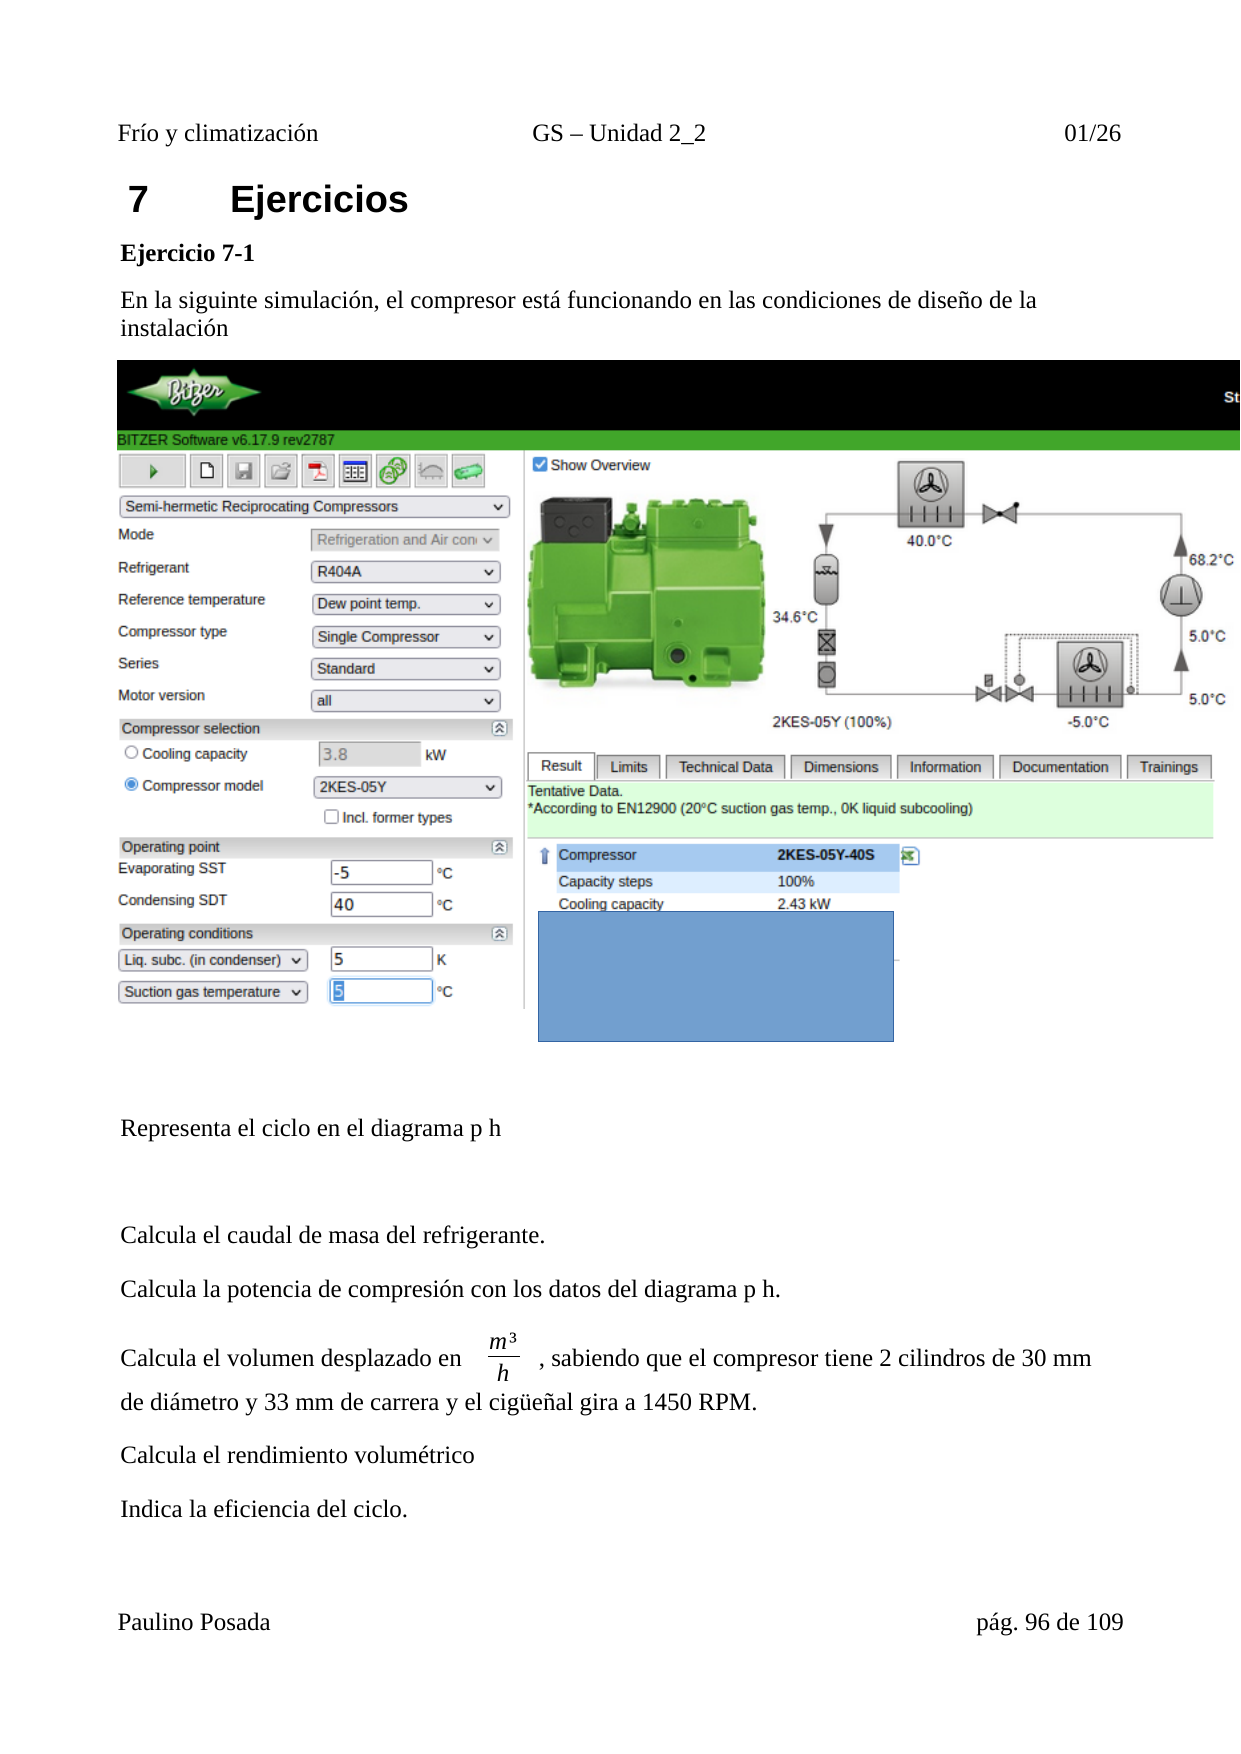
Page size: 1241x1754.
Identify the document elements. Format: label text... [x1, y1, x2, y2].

text Calcula el rendimiento volumétrico [120, 1441, 1120, 1469]
picture [117, 360, 1240, 1009]
text Indica la eficiencia del ciclo. [120, 1494, 1120, 1523]
subtitle Ejercicios [117, 176, 1123, 220]
text Calcula la potencia de compresión con los datos del diagrama p h. [120, 1274, 1120, 1303]
text Ejercicio 7-1 [120, 238, 1120, 267]
text Calcula el caudal de masa del refrigerante. [120, 1220, 1120, 1249]
text Calcula el volumen desplazado en , sabiendo que el compresor tiene 2 cilindros de 30 mm de diámetro y 33 mm de carrera y el cigüeñal gira a 1450 RPM. [120, 1328, 1120, 1416]
text En la siguinte simulación, el compresor está funcionando en las condiciones de diseño de la instalación [120, 285, 1120, 342]
text Representa el ciclo en el diagrama p h [120, 1113, 1120, 1142]
